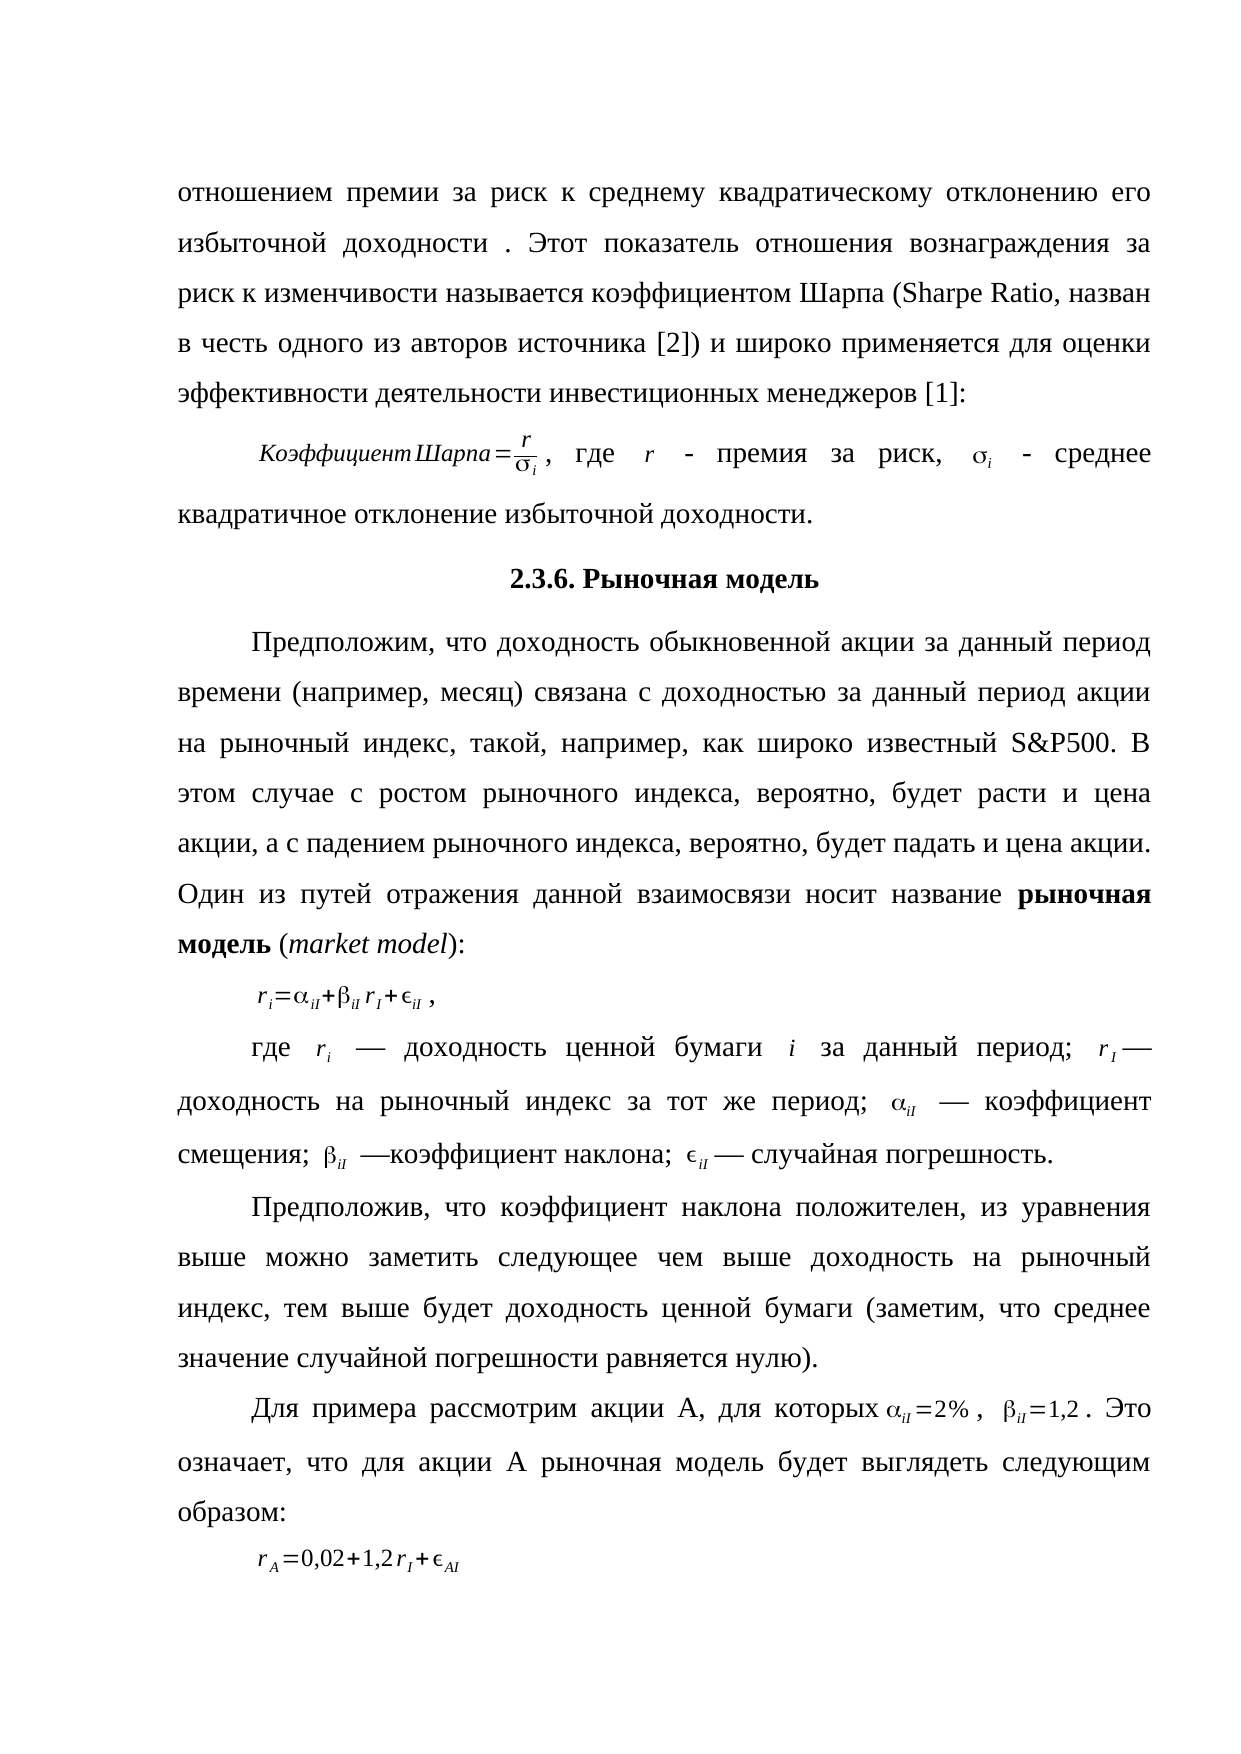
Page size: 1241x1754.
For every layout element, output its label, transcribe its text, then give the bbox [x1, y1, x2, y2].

text Предположив, что коэффициент наклона положителен, из уравнения выше можно заметить следующее чем выше доходность на рыночный индекс, тем выше будет доходность ценной бумаги (заметим, что среднее значение случайной погрешности равняется нулю). [177, 1189, 1152, 1374]
text где — доходность ценной бумаги за данный период; — доходность на рыночный индекс за тот же период; — коэффициент смещения; —коэффициент наклона; — случайная погрешность. [177, 1029, 1152, 1172]
text Предположим, что доходность обыкновенной акции за данный период времени (например, месяц) связана с доходностью за данный период акции на рыночный индекс, такой, например, как широко известный S&P500. В этом случае с ростом рыночного индекса, вероятно, будет расти и цена акции, а с падением рыночного индекса, вероятно, будет падать и цена акции. Один из путей отражения данной взаимосвязи носит название рыночная модель (market model): [177, 624, 1152, 959]
text отношением премии за риск к среднему квадратическому отклонению его избыточной доходности . Этот показатель отношения вознаграждения за риск к изменчивости называется коэффициентом Шарпа (Sharpe Ratio, назван в честь одного из авторов источника [2]) и широко применяется для оценки эффективности деятельности инвестиционных менеджеров [1]: [177, 174, 1152, 409]
text Для примера рассмотрим акции A, для которых, . Это означает, что для акции А рыночная модель будет выглядеть следующим образом: [177, 1390, 1152, 1527]
subtitle 2.3.6. Рыночная модель [177, 561, 1152, 595]
text , где - премия за риск, - среднее квадратичное отклонение избыточной доходности. [177, 426, 1152, 530]
text , [177, 976, 1152, 1013]
